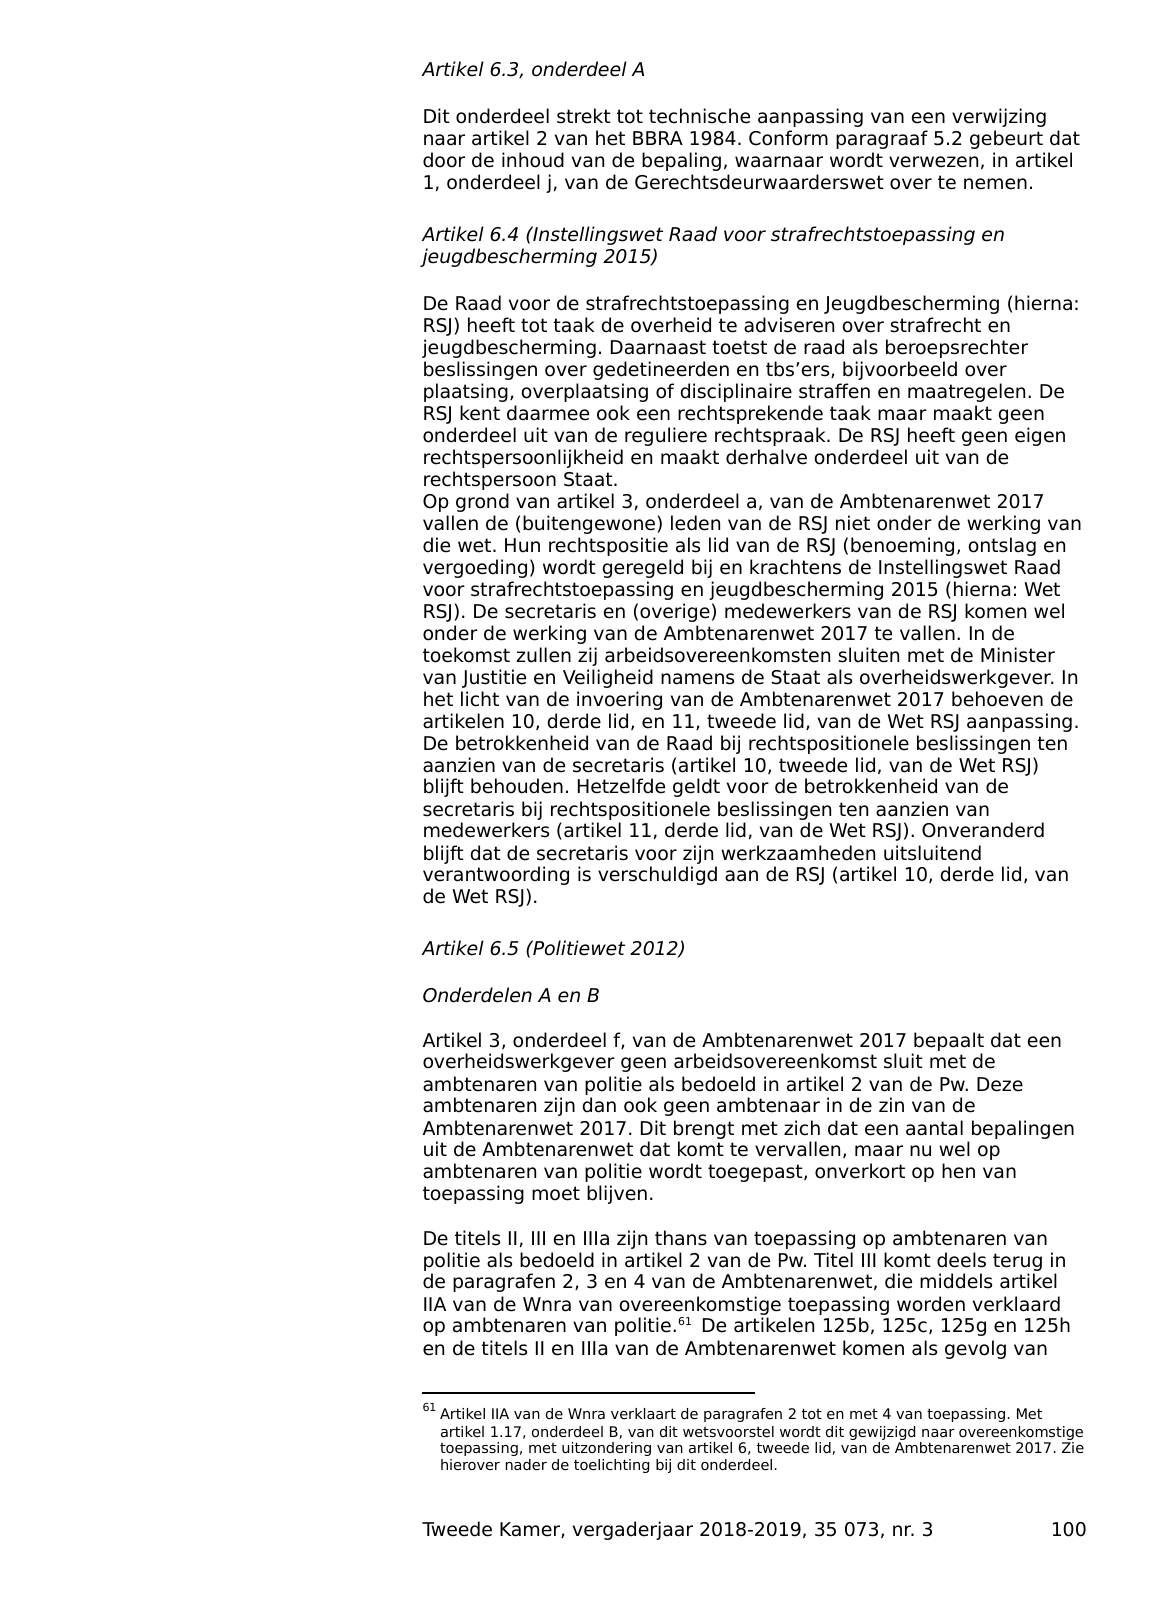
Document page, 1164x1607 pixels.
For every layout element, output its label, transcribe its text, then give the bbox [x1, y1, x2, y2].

text Artikel 3, onderdeel f, van de Ambtenarenwet 2017 bepaalt dat een overheidswerkgever geen arbeidsovereenkomst sluit met de ambtenaren van politie als bedoeld in artikel 2 van de Pw. Deze ambtenaren zijn dan ook geen ambtenaar in de zin van de Ambtenarenwet 2017. Dit brengt met zich dat een aantal bepalingen uit de Ambtenarenwet dat komt te vervallen, maar nu wel op ambtenaren van politie wordt toegepast, onverkort op hen van toepassing moet blijven. [422, 1029, 1087, 1205]
subtitle Artikel 6.3, onderdeel A [422, 59, 1087, 81]
text De Raad voor de strafrechtstoepassing en Jeugdbescherming (hierna: RSJ) heeft tot taak de overheid te adviseren over strafrecht en jeugdbescherming. Daarnaast toetst de raad als beroepsrechter beslissingen over gedetineerden en tbs’ers, bijvoorbeeld over plaatsing, overplaatsing of disciplinaire straffen en maatregelen. De RSJ kent daarmee ook een rechtsprekende taak maar maakt geen onderdeel uit van de reguliere rechtspraak. De RSJ heeft geen eigen rechtspersoonlijkheid en maakt derhalve onderdeel uit van de rechtspersoon Staat. [422, 293, 1087, 491]
subtitle Artikel 6.4 (Instellingswet Raad voor strafrechtstoepassing en jeugdbescherming 2015) [422, 224, 1087, 268]
text Dit onderdeel strekt tot technische aanpassing van een verwijzing naar artikel 2 van het BBRA 1984. Conform paragraaf 5.2 gebeurt dat door de inhoud van de bepaling, waarnaar wordt verwezen, in artikel 1, onderdeel j, van de Gerechtsdeurwaarderswet over te nemen. [422, 106, 1087, 194]
text Artikel IIA van de Wnra verklaart de paragrafen 2 tot en met 4 van toepassing. Met artikel 1.17, onderdeel B, van dit wetsvoorstel wordt dit gewijzigd naar overeenkomstige toepassing, met uitzondering van artikel 6, tweede lid, van de Ambtenarenwet 2017. Zie hierover nader de toelichting bij dit onderdeel. [422, 1402, 1087, 1474]
subtitle Onderdelen A en B [422, 985, 1087, 1007]
text De titels II, III en IIIa zijn thans van toepassing op ambtenaren van politie als bedoeld in artikel 2 van de Pw. Titel III komt deels terug in de paragrafen 2, 3 en 4 van de Ambtenarenwet, die middels artikel IIA van de Wnra van overeenkomstige toepassing worden verklaard op ambtenaren van politie. De artikelen 125b, 125c, 125g en 125h en de titels II en IIIa van de Ambtenarenwet komen als gevolg van [422, 1227, 1087, 1359]
text Op grond van artikel 3, onderdeel a, van de Ambtenarenwet 2017 vallen de (buitengewone) leden van de RSJ niet onder de werking van die wet. Hun rechtspositie als lid van de RSJ (benoeming, ontslag en vergoeding) wordt geregeld bij en krachtens de Instellingswet Raad voor strafrechtstoepassing en jeugdbescherming 2015 (hierna: Wet RSJ). De secretaris en (overige) medewerkers van de RSJ komen wel onder de werking van de Ambtenarenwet 2017 te vallen. In de toekomst zullen zij arbeidsovereenkomsten sluiten met de Minister van Justitie en Veiligheid namens de Staat als overheidswerkgever. In het licht van de invoering van de Ambtenarenwet 2017 behoeven de artikelen 10, derde lid, en 11, tweede lid, van de Wet RSJ aanpassing. De betrokkenheid van de Raad bij rechtspositionele beslissingen ten aanzien van de secretaris (artikel 10, tweede lid, van de Wet RSJ) blijft behouden. Hetzelfde geldt voor de betrokkenheid van de secretaris bij rechtspositionele beslissingen ten aanzien van medewerkers (artikel 11, derde lid, van de Wet RSJ). Onveranderd blijft dat de secretaris voor zijn werkzaamheden uitsluitend verantwoording is verschuldigd aan de RSJ (artikel 10, derde lid, van de Wet RSJ). [422, 491, 1087, 908]
subtitle Artikel 6.5 (Politiewet 2012) [422, 938, 1087, 960]
